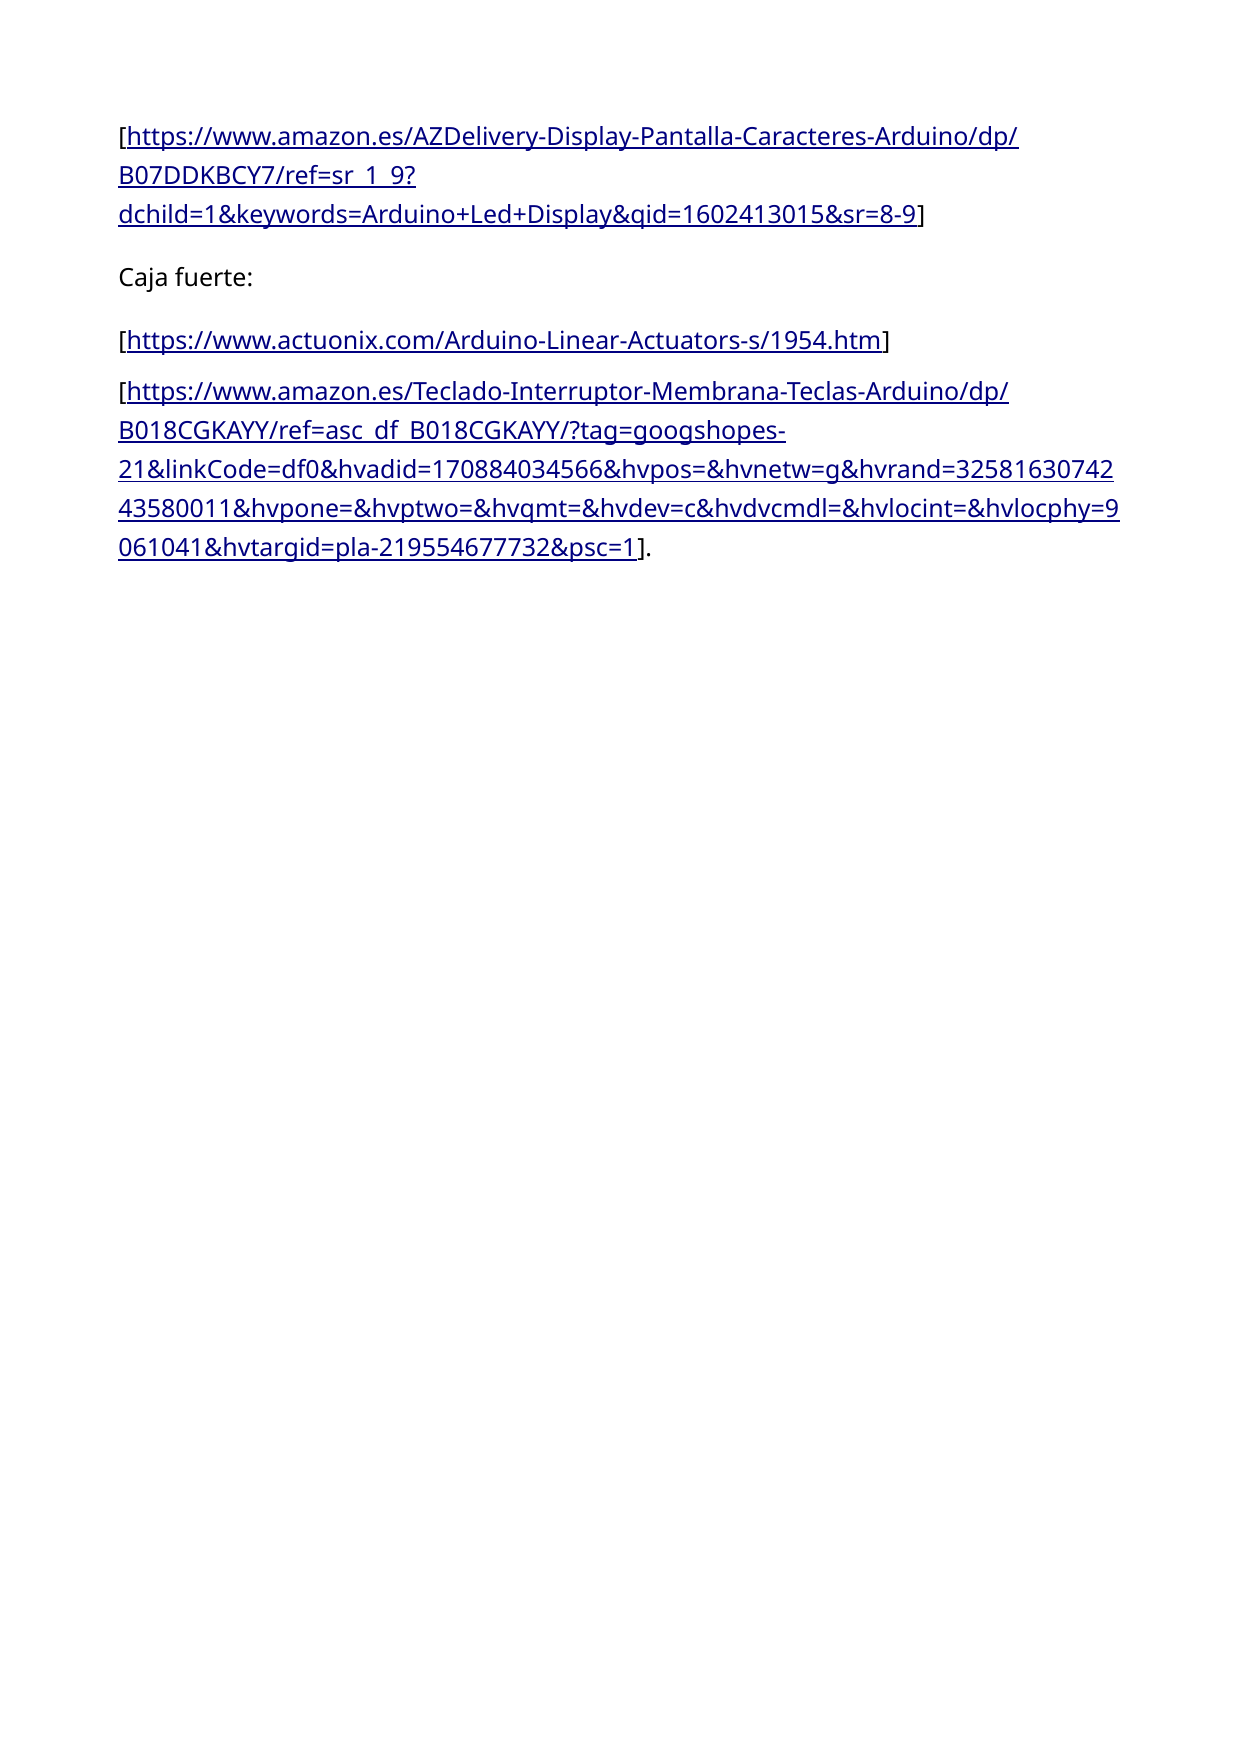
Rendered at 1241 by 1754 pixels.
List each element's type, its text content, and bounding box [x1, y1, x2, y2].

text [https://www.amazon.es/Teclado-Interruptor-Membrana-Teclas-Arduino/dp/B018CGKAYY/ref=asc_df_B018CGKAYY/?tag=googshopes-21&linkCode=df0&hvadid=170884034566&hvpos=&hvnetw=g&hvrand=3258163074243580011&hvpone=&hvptwo=&hvqmt=&hvdev=c&hvdvcmdl=&hvlocint=&hvlocphy=9061041&hvtargid=pla-219554677732&psc=1]. [118, 373, 1122, 564]
text Caja fuerte: [118, 259, 1122, 293]
text [https://www.actuonix.com/Arduino-Linear-Actuators-s/1954.htm] [118, 322, 1122, 356]
text [https://www.amazon.es/AZDelivery-Display-Pantalla-Caracteres-Arduino/dp/B07DDKBCY7/ref=sr_1_9?dchild=1&keywords=Arduino+Led+Display&qid=1602413015&sr=8-9] [118, 118, 1122, 231]
